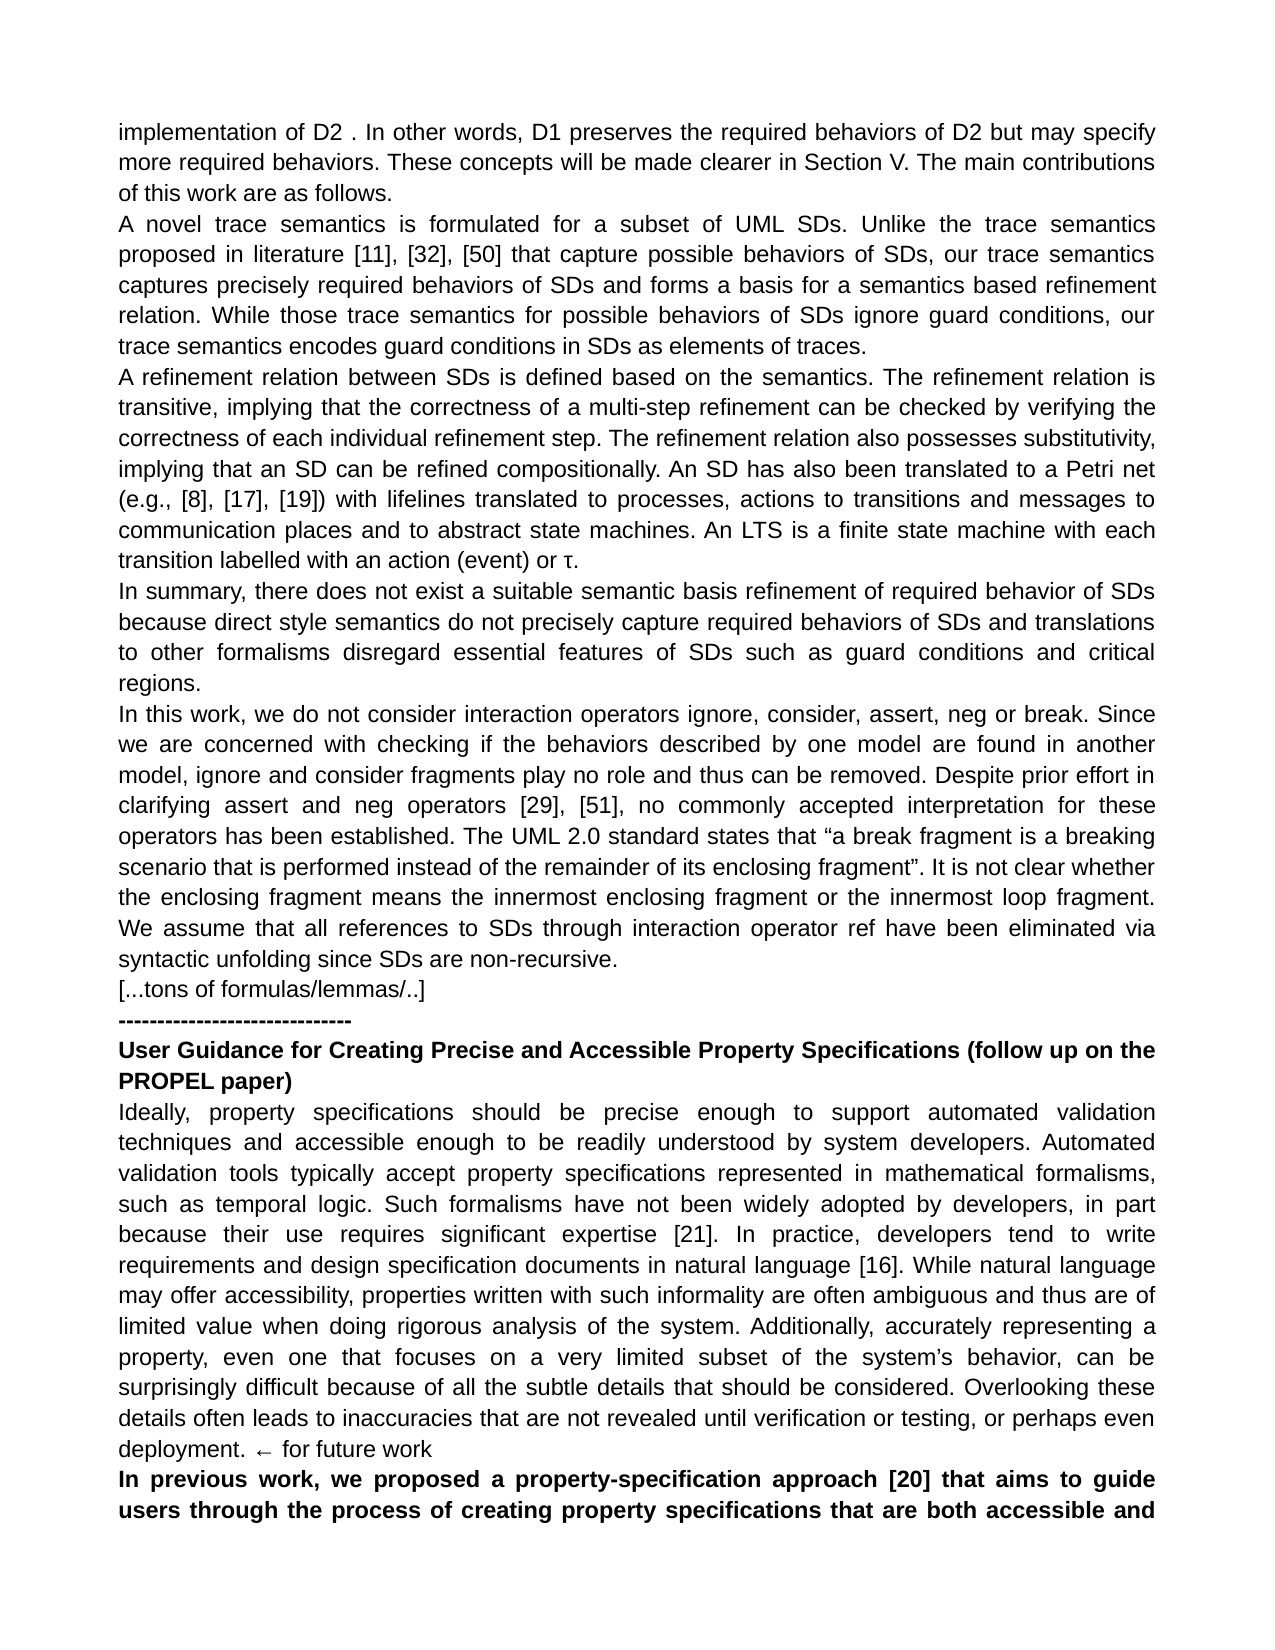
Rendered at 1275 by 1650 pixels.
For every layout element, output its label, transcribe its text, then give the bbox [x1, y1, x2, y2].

text implementation of D2 . In other words, D1 preserves the required behaviors of D2 but may specify more required behaviors. These concepts will be made clearer in Section V. The main contributions of this work are as follows. [118, 118, 1157, 206]
text Ideally, property specifications should be precise enough to support automated validation techniques and accessible enough to be readily understood by system developers. Automated validation tools typically accept property specifications represented in mathematical formalisms, such as temporal logic. Such formalisms have not been widely adopted by developers, in part because their use requires significant expertise [21]. In practice, developers tend to write requirements and design specification documents in natural language [16]. While natural language may offer accessibility, properties written with such informality are often ambiguous and thus are of limited value when doing rigorous analysis of the system. Additionally, accurately representing a property, even one that focuses on a very limited subset of the system’s behavior, can be surprisingly difficult because of all the subtle details that should be considered. Overlooking these details often leads to inaccuracies that are not revealed until verification or testing, or perhaps even deployment. ← for future work [118, 1098, 1157, 1462]
text A refinement relation between SDs is defined based on the semantics. The refinement relation is transitive, implying that the correctness of a multi-step refinement can be checked by verifying the correctness of each individual refinement step. The refinement relation also possesses substitutivity, implying that an SD can be refined compositionally. An SD has also been translated to a Petri net (e.g., [8], [17], [19]) with lifelines translated to processes, actions to transitions and messages to communication places and to abstract state machines. An LTS is a finite state machine with each transition labelled with an action (event) or τ. [118, 363, 1157, 574]
text A novel trace semantics is formulated for a subset of UML SDs. Unlike the trace semantics proposed in literature [11], [32], [50] that capture possible behaviors of SDs, our trace semantics captures precisely required behaviors of SDs and forms a basis for a semantics based refinement relation. While those trace semantics for possible behaviors of SDs ignore guard conditions, our trace semantics encodes guard conditions in SDs as elements of traces. [118, 210, 1157, 359]
text In previous work, we proposed a property-specification approach [20] that aims to guide users through the process of creating property specifications that are both accessible and [118, 1466, 1157, 1523]
text In summary, there does not exist a suitable semantic basis refinement of required behavior of SDs because direct style semantics do not precisely capture required behaviors of SDs and translations to other formalisms disregard essential features of SDs such as guard conditions and critical regions. [118, 577, 1157, 696]
text User Guidance for Creating Precise and Accessible Property Specifications (follow up on the PROPEL paper) [118, 1037, 1157, 1094]
text In this work, we do not consider interaction operators ignore, consider, assert, neg or break. Since we are concerned with checking if the behaviors described by one model are found in another model, ignore and consider fragments play no role and thus can be removed. Despite prior effort in clarifying assert and neg operators [29], [51], no commonly accepted interpretation for these operators has been established. The UML 2.0 standard states that “a break fragment is a breaking scenario that is performed instead of the remainder of its enclosing fragment”. It is not clear whether the enclosing fragment means the innermost enclosing fragment or the innermost loop fragment. We assume that all references to SDs through interaction operator ref have been eliminated via syntactic unfolding since SDs are non-recursive. [118, 700, 1157, 972]
text ------------------------------ [118, 1006, 1157, 1033]
text [...tons of formulas/lemmas/..] [118, 976, 1157, 1002]
